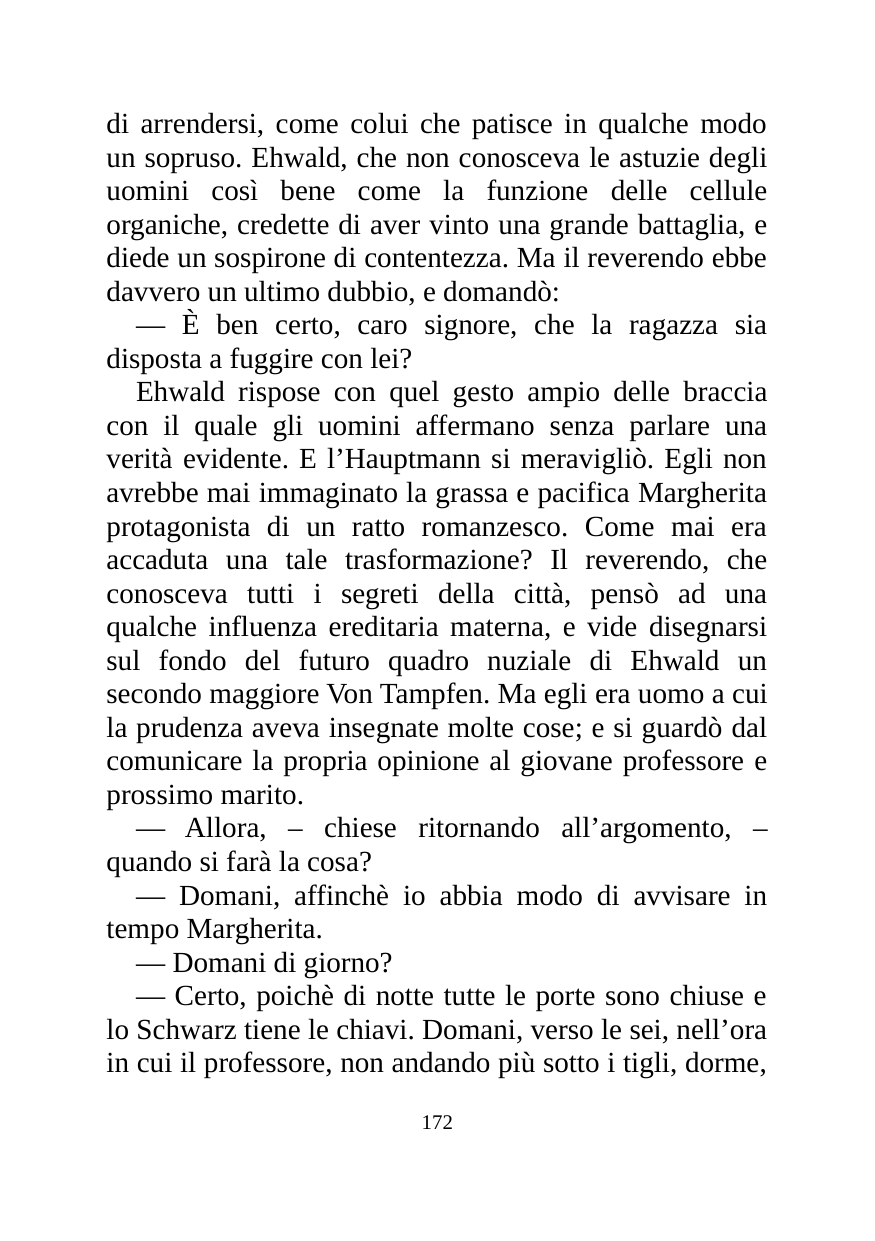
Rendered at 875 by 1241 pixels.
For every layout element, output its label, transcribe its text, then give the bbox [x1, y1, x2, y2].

text — È ben certo, caro signore, che la ragazza sia disposta a fuggire con lei? [106, 307, 768, 374]
text di arrendersi, come colui che patisce in qualche modo un sopruso. Ehwald, che non conosceva le astuzie degli uomini così bene come la funzione delle cellule organiche, credette di aver vinto una grande battaglia, e diede un sospirone di contentezza. Ma il reverendo ebbe davvero un ultimo dubbio, e domandò: [106, 106, 768, 307]
text Ehwald rispose con quel gesto ampio delle braccia con il quale gli uomini affermano senza parlare una verità evidente. E l’Hauptmann si meravigliò. Egli non avrebbe mai immaginato la grassa e pacifica Margherita protagonista di un ratto romanzesco. Come mai era accaduta una tale trasformazione? Il reverendo, che conosceva tutti i segreti della città, pensò ad una qualche influenza ereditaria materna, e vide disegnarsi sul fondo del futuro quadro nuziale di Ehwald un secondo maggiore Von Tampfen. Ma egli era uomo a cui la prudenza aveva insegnate molte cose; e si guardò dal comunicare la propria opinione al giovane professore e prossimo marito. [106, 374, 768, 811]
text — Certo, poichè di notte tutte le porte sono chiuse e lo Schwarz tiene le chiavi. Domani, verso le sei, nell’ora in cui il professore, non andando più sotto i tigli, dorme, [106, 978, 768, 1079]
text — Domani di giorno? [106, 945, 768, 978]
text — Allora, – chiese ritornando all’argomento, – quando si farà la cosa? [106, 811, 768, 878]
text — Domani, affinchè io abbia modo di avvisare in tempo Margherita. [106, 878, 768, 945]
